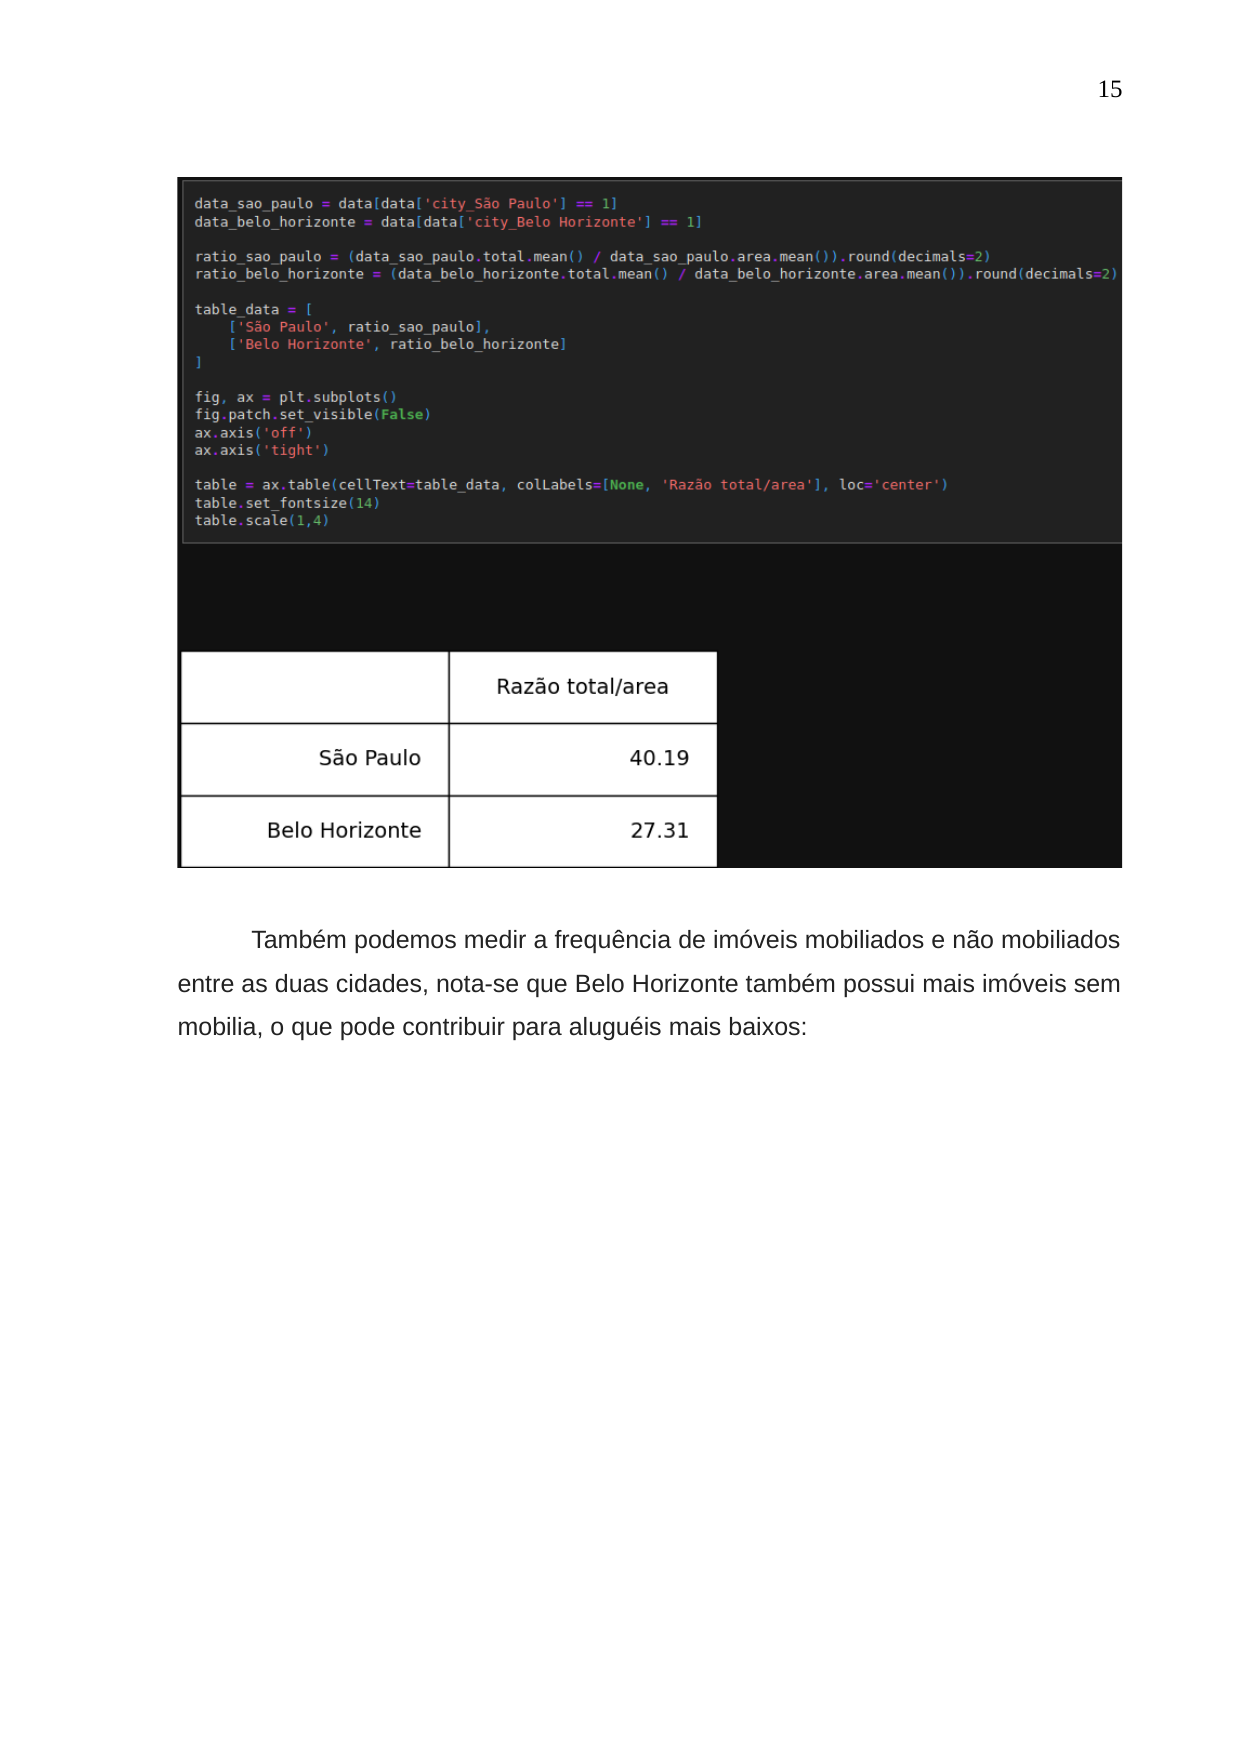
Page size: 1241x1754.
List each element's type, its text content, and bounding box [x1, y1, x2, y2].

picture [177, 177, 1123, 868]
text Também podemos medir a frequência de imóveis mobiliados e não mobiliados entre as duas cidades, nota-se que Belo Horizonte também possui mais imóveis sem mobilia, o que pode contribuir para aluguéis mais baixos: [177, 926, 1122, 1041]
